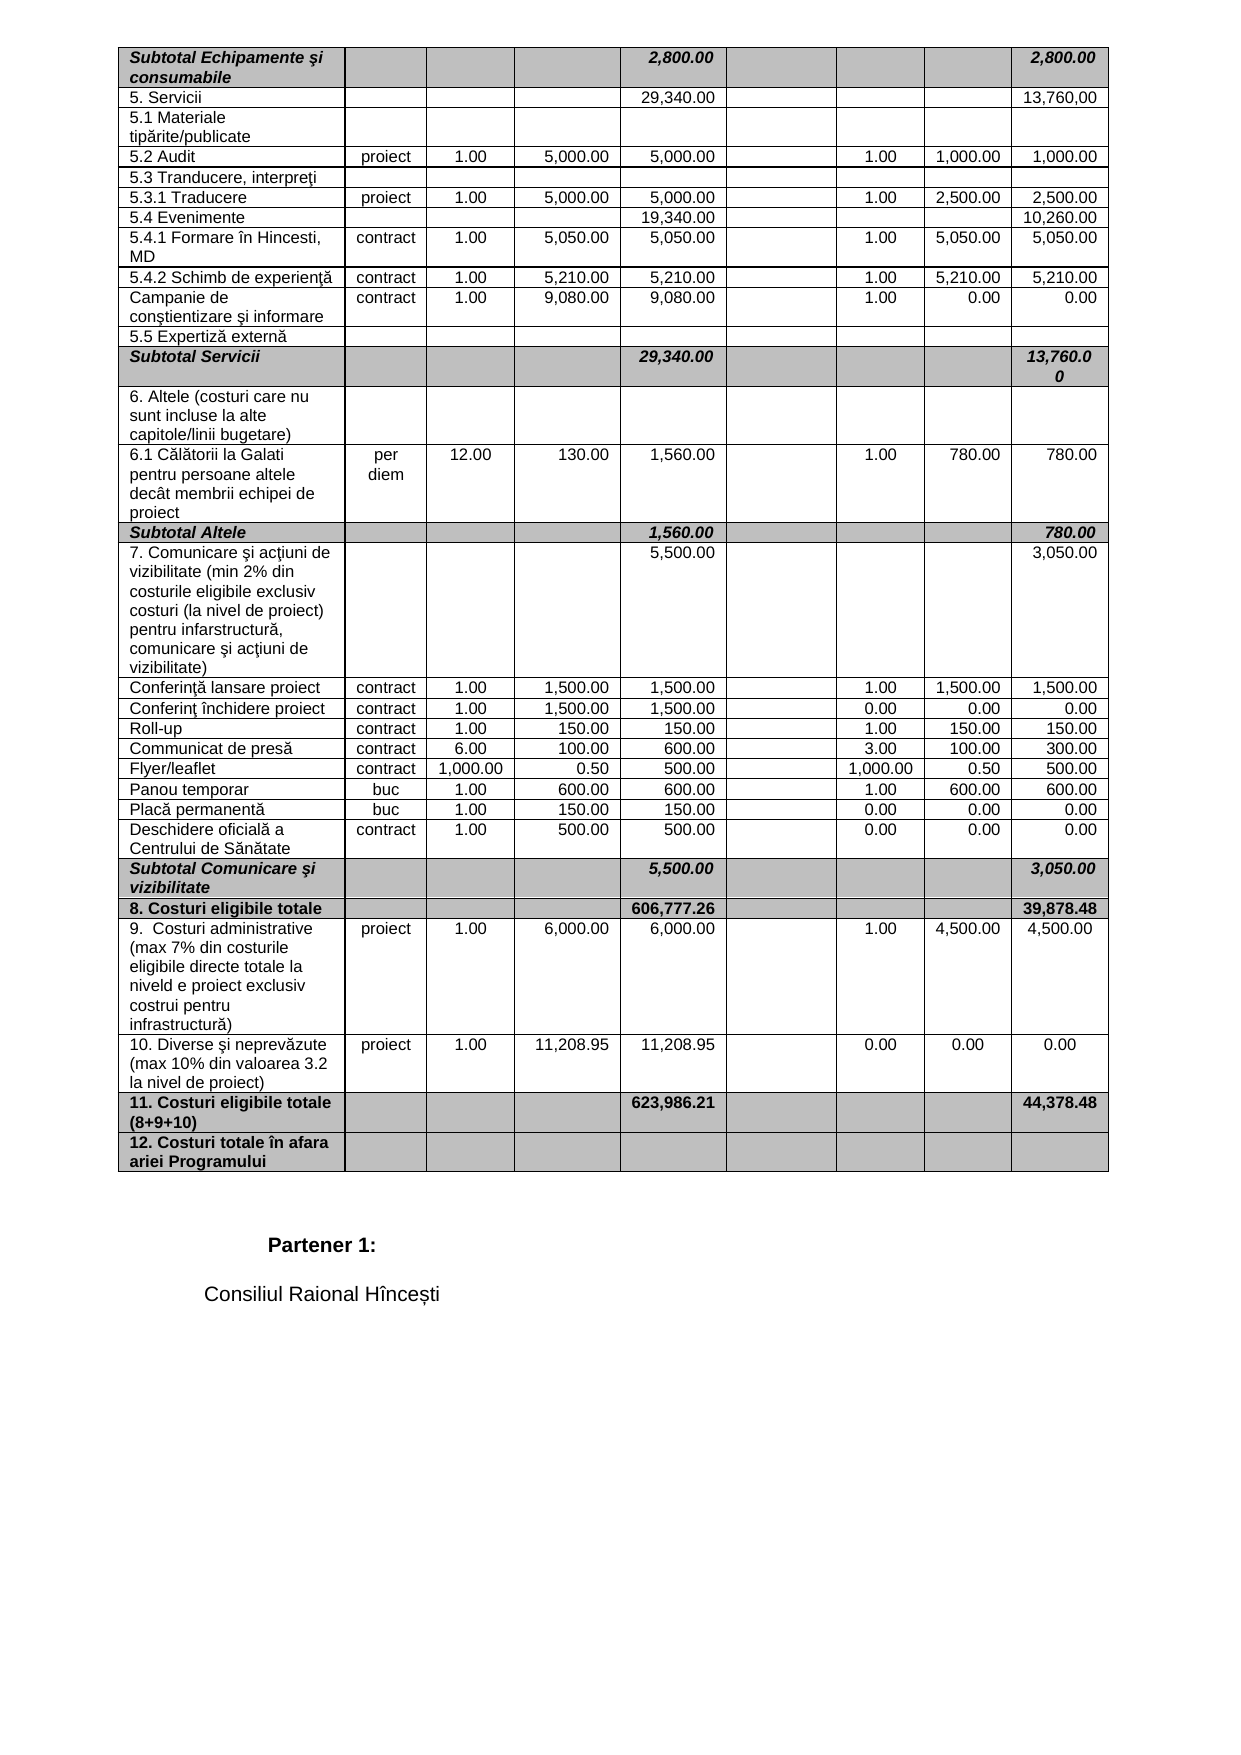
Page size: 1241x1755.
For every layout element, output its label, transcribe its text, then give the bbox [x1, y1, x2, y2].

table_cell [515, 387, 620, 444]
table_cell 150.00 [515, 800, 620, 819]
table_cell 13,760,00 [1012, 88, 1108, 107]
table_cell [727, 208, 836, 227]
table_cell 5. Servicii [119, 88, 344, 107]
table_cell proiect [346, 919, 426, 1034]
table_cell [727, 699, 836, 718]
table_cell [427, 1093, 514, 1132]
table_cell 1.00 [837, 779, 924, 798]
table_cell [346, 899, 426, 918]
table_cell Panou temporar [119, 779, 344, 798]
table_cell 780.00 [1012, 445, 1108, 522]
table_cell Conferinţ închidere proiect [119, 699, 344, 718]
table_cell [1012, 387, 1108, 444]
table_cell 600.00 [1012, 779, 1108, 798]
table_cell [727, 779, 836, 798]
table_cell 2,800.00 [621, 48, 726, 87]
table_cell 2,500.00 [925, 188, 1011, 207]
table_cell 5,210.00 [515, 268, 620, 287]
table_cell [925, 88, 1011, 107]
table_cell [427, 859, 514, 897]
table_cell [727, 859, 836, 897]
table_cell 12. Costuri totale în afara ariei Programului [119, 1133, 344, 1171]
table_cell 0.00 [1012, 699, 1108, 718]
table_cell 6. Altele (costuri care nu sunt incluse la alte capitole/linii bugetare) [119, 387, 344, 444]
table_cell buc [346, 779, 426, 798]
table_cell [727, 48, 836, 87]
table_cell 0.00 [837, 1035, 924, 1092]
table_cell Communicat de presă [119, 739, 344, 758]
table_cell [727, 1035, 836, 1092]
table_cell Roll-up [119, 719, 344, 738]
table_cell [837, 1093, 924, 1132]
table_cell 0.00 [837, 820, 924, 858]
table_cell [346, 327, 426, 346]
table_cell 1,000.00 [837, 759, 924, 778]
table_cell 1.00 [427, 228, 514, 266]
table_cell 5,000.00 [515, 147, 620, 166]
table_cell [925, 347, 1011, 386]
table_cell 6.1 Călătorii la Galati pentru persoane altele decât membrii echipei de proiect [119, 445, 344, 522]
table_cell 5.4.2 Schimb de experienţă [119, 268, 344, 287]
table_cell 1.00 [427, 268, 514, 287]
table_cell [515, 168, 620, 187]
table_cell Subtotal Servicii [119, 347, 344, 386]
table_cell 4,500.00 [1012, 919, 1108, 1034]
table_cell [727, 678, 836, 697]
table_cell per diem [346, 445, 426, 522]
table_cell 1.00 [837, 445, 924, 522]
table_cell [515, 523, 620, 542]
table_cell 5,000.00 [515, 188, 620, 207]
table_cell 10,260.00 [1012, 208, 1108, 227]
table_cell [621, 1133, 726, 1171]
table_cell 0.50 [925, 759, 1011, 778]
table_cell Subtotal Altele [119, 523, 344, 542]
table_cell [837, 523, 924, 542]
table_cell 1.00 [837, 147, 924, 166]
table_cell [427, 347, 514, 386]
table_cell [727, 88, 836, 107]
table_cell [837, 387, 924, 444]
table_cell [727, 387, 836, 444]
table_cell 1.00 [427, 147, 514, 166]
table_cell 5,000.00 [621, 188, 726, 207]
table_cell [925, 1133, 1011, 1171]
table_cell [727, 288, 836, 326]
table_cell 0.00 [925, 820, 1011, 858]
table_cell 606,777.26 [621, 899, 726, 918]
table_cell Conferinţă lansare proiect [119, 678, 344, 697]
table_cell [427, 523, 514, 542]
table_cell 150.00 [925, 719, 1011, 738]
table_cell [925, 108, 1011, 146]
table_cell 3,050.00 [1012, 543, 1108, 677]
table_cell Subtotal Echipamente şi consumabile [119, 48, 344, 87]
table_cell 1,500.00 [1012, 678, 1108, 697]
table_cell 1.00 [427, 800, 514, 819]
table_cell 1,560.00 [621, 523, 726, 542]
table_cell 1,500.00 [515, 699, 620, 718]
table_cell contract [346, 228, 426, 266]
table_cell 1.00 [427, 678, 514, 697]
table_cell [727, 899, 836, 918]
table_cell [837, 899, 924, 918]
table_cell 500.00 [621, 759, 726, 778]
table_cell 500.00 [1012, 759, 1108, 778]
table_cell [727, 108, 836, 146]
table_cell [427, 387, 514, 444]
table_cell 4,500.00 [925, 919, 1011, 1034]
table_cell 0.00 [1012, 1035, 1108, 1092]
table_cell [515, 88, 620, 107]
table_cell 5,000.00 [621, 147, 726, 166]
table_cell [1012, 1133, 1108, 1171]
table_cell 100.00 [925, 739, 1011, 758]
table_cell [515, 543, 620, 677]
table_cell contract [346, 288, 426, 326]
table_cell [346, 523, 426, 542]
table_cell [346, 387, 426, 444]
table_cell 29,340.00 [621, 347, 726, 386]
table_cell [621, 387, 726, 444]
table_cell [346, 859, 426, 897]
table_cell [515, 347, 620, 386]
table_cell [925, 327, 1011, 346]
table_cell 600.00 [621, 739, 726, 758]
table_cell [1012, 168, 1108, 187]
table_cell contract [346, 678, 426, 697]
table_cell [727, 228, 836, 266]
table_cell [346, 543, 426, 677]
table_cell 5.4.1 Formare în Hincesti, MD [119, 228, 344, 266]
table_cell [727, 445, 836, 522]
table_cell 6.00 [427, 739, 514, 758]
table_cell [427, 327, 514, 346]
table_cell [515, 208, 620, 227]
table_cell [346, 347, 426, 386]
table_cell 1.00 [427, 919, 514, 1034]
table_cell [837, 1133, 924, 1171]
table_cell 623,986.21 [621, 1093, 726, 1132]
table_cell [346, 208, 426, 227]
table_cell 500.00 [621, 820, 726, 858]
table_cell 1,500.00 [621, 678, 726, 697]
table_cell [925, 208, 1011, 227]
table_cell 13,760.00 [1012, 347, 1108, 386]
table_cell contract [346, 268, 426, 287]
table_cell [727, 719, 836, 738]
table_cell [621, 108, 726, 146]
table_cell [427, 899, 514, 918]
table_cell [427, 1133, 514, 1171]
table_cell [727, 739, 836, 758]
table_cell 1,000.00 [925, 147, 1011, 166]
table_cell 5.3 Tranducere, interpreţi [119, 168, 344, 187]
table_cell [427, 168, 514, 187]
table_cell [925, 859, 1011, 897]
table_cell [621, 168, 726, 187]
table_cell 1,500.00 [925, 678, 1011, 697]
table_cell 1,000.00 [427, 759, 514, 778]
table_cell [925, 899, 1011, 918]
table_cell 0.00 [925, 1035, 1011, 1092]
table_cell 5,050.00 [515, 228, 620, 266]
table_cell 3,050.00 [1012, 859, 1108, 897]
table_cell 1.00 [837, 678, 924, 697]
table_cell contract [346, 739, 426, 758]
table_cell 12.00 [427, 445, 514, 522]
table_cell contract [346, 719, 426, 738]
table_cell 1.00 [427, 1035, 514, 1092]
table_cell 1.00 [427, 779, 514, 798]
table_cell 1.00 [837, 719, 924, 738]
table_cell [837, 347, 924, 386]
table_cell [837, 108, 924, 146]
table_cell [837, 168, 924, 187]
table_cell 5,050.00 [925, 228, 1011, 266]
table_cell [727, 147, 836, 166]
table_cell [515, 48, 620, 87]
table_cell [925, 168, 1011, 187]
table_cell [837, 48, 924, 87]
table_cell 5.3.1 Traducere [119, 188, 344, 207]
table_cell 6,000.00 [621, 919, 726, 1034]
table_cell 0.50 [515, 759, 620, 778]
table_cell [925, 387, 1011, 444]
table_cell 5.1 Materiale tipărite/publicate [119, 108, 344, 146]
text Consiliul Raional Hîncești [142, 1282, 502, 1306]
table_cell 130.00 [515, 445, 620, 522]
table_cell 19,340.00 [621, 208, 726, 227]
table_cell 1,560.00 [621, 445, 726, 522]
table_cell 1,000.00 [1012, 147, 1108, 166]
table_cell 3.00 [837, 739, 924, 758]
table_cell 7. Comunicare şi acţiuni de vizibilitate (min 2% din costurile eligibile exclusiv costuri (la nivel de proiect) pentru infarstructură, comunicare şi acţiuni de vizibilitate) [119, 543, 344, 677]
table_cell Campanie de conştientizare şi informare [119, 288, 344, 326]
table_cell contract [346, 820, 426, 858]
table_cell Subtotal Comunicare şi vizibilitate [119, 859, 344, 897]
table_cell 1.00 [837, 268, 924, 287]
table_cell 0.00 [837, 699, 924, 718]
table_cell 0.00 [1012, 820, 1108, 858]
table_cell [346, 88, 426, 107]
table_cell 9. Costuri administrative (max 7% din costurile eligibile directe totale la niveld e proiect exclusiv costrui pentru infrastructură) [119, 919, 344, 1034]
table_cell [727, 759, 836, 778]
table_cell 0.00 [837, 800, 924, 819]
table_cell 9,080.00 [515, 288, 620, 326]
table_cell [727, 919, 836, 1034]
table_cell [727, 327, 836, 346]
table_cell Placă permanentă [119, 800, 344, 819]
table_cell proiect [346, 188, 426, 207]
table_cell [515, 108, 620, 146]
table_cell 600.00 [515, 779, 620, 798]
table_cell 9,080.00 [621, 288, 726, 326]
table_cell 150.00 [1012, 719, 1108, 738]
table_cell 150.00 [621, 719, 726, 738]
table_cell 5.5 Expertiză externă [119, 327, 344, 346]
table_cell 300.00 [1012, 739, 1108, 758]
table_cell 1.00 [837, 919, 924, 1034]
table_cell proiect [346, 147, 426, 166]
table_cell 5.4 Evenimente [119, 208, 344, 227]
table_cell [727, 1093, 836, 1132]
table_cell [727, 188, 836, 207]
table_cell [837, 859, 924, 897]
table_cell [346, 1133, 426, 1171]
table_cell [621, 327, 726, 346]
table_cell 11,208.95 [515, 1035, 620, 1092]
table_cell 39,878.48 [1012, 899, 1108, 918]
table_cell [925, 523, 1011, 542]
table_cell [346, 1093, 426, 1132]
table_cell contract [346, 759, 426, 778]
table_cell 10. Diverse şi neprevăzute (max 10% din valoarea 3.2 la nivel de proiect) [119, 1035, 344, 1092]
table_cell [1012, 327, 1108, 346]
table_cell 0.00 [925, 699, 1011, 718]
table_cell 600.00 [621, 779, 726, 798]
table_cell [427, 208, 514, 227]
table_cell 0.00 [1012, 800, 1108, 819]
table_cell 1,500.00 [515, 678, 620, 697]
table_cell [427, 108, 514, 146]
text Partener 1: [142, 1233, 502, 1257]
table_cell buc [346, 800, 426, 819]
table_cell [515, 327, 620, 346]
table_cell [727, 820, 836, 858]
table_cell [515, 899, 620, 918]
table_cell [727, 347, 836, 386]
table_cell Deschidere oficială a Centrului de Sănătate [119, 820, 344, 858]
table_cell [925, 1093, 1011, 1132]
table_cell 5,210.00 [925, 268, 1011, 287]
table_cell 1,500.00 [621, 699, 726, 718]
table_cell [837, 88, 924, 107]
table_cell [515, 859, 620, 897]
table_cell 1.00 [427, 719, 514, 738]
table_cell [727, 543, 836, 677]
table_cell [346, 108, 426, 146]
table_cell 2,500.00 [1012, 188, 1108, 207]
table_cell [727, 268, 836, 287]
table_cell [515, 1133, 620, 1171]
table_cell 5,050.00 [621, 228, 726, 266]
table_cell proiect [346, 1035, 426, 1092]
table_cell 780.00 [925, 445, 1011, 522]
table_cell 11,208.95 [621, 1035, 726, 1092]
table_cell 44,378.48 [1012, 1093, 1108, 1132]
table_cell 1.00 [427, 699, 514, 718]
table_cell [727, 523, 836, 542]
table_cell 5.2 Audit [119, 147, 344, 166]
table_cell 5,210.00 [1012, 268, 1108, 287]
table_cell 150.00 [515, 719, 620, 738]
table_cell 100.00 [515, 739, 620, 758]
table_cell 0.00 [1012, 288, 1108, 326]
table_cell 1.00 [837, 228, 924, 266]
table_cell 1.00 [837, 288, 924, 326]
table_cell [427, 543, 514, 677]
table_cell [837, 327, 924, 346]
table_cell [427, 88, 514, 107]
table_cell 5,210.00 [621, 268, 726, 287]
table_cell 0.00 [925, 800, 1011, 819]
table_cell 0.00 [925, 288, 1011, 326]
table_cell 1.00 [427, 188, 514, 207]
table_cell [837, 543, 924, 677]
table_cell 1.00 [837, 188, 924, 207]
table_cell 5,050.00 [1012, 228, 1108, 266]
table_cell 1.00 [427, 288, 514, 326]
table_cell [515, 1093, 620, 1132]
table_cell 5,500.00 [621, 859, 726, 897]
table_cell [727, 1133, 836, 1171]
table_cell 1.00 [427, 820, 514, 858]
table_cell 5,500.00 [621, 543, 726, 677]
table_cell 600.00 [925, 779, 1011, 798]
table_cell 780.00 [1012, 523, 1108, 542]
table_cell [1012, 108, 1108, 146]
table_cell [727, 168, 836, 187]
table_cell [346, 48, 426, 87]
table_cell [925, 48, 1011, 87]
table_cell [346, 168, 426, 187]
table_cell 11. Costuri eligibile totale (8+9+10) [119, 1093, 344, 1132]
table_cell 8. Costuri eligibile totale [119, 899, 344, 918]
table_cell 2,800.00 [1012, 48, 1108, 87]
table_cell [427, 48, 514, 87]
table_cell [727, 800, 836, 819]
table_cell 150.00 [621, 800, 726, 819]
table_cell [925, 543, 1011, 677]
table_cell contract [346, 699, 426, 718]
table_cell 6,000.00 [515, 919, 620, 1034]
table_cell 29,340.00 [621, 88, 726, 107]
table_cell [837, 208, 924, 227]
table_cell Flyer/leaflet [119, 759, 344, 778]
table_cell 500.00 [515, 820, 620, 858]
